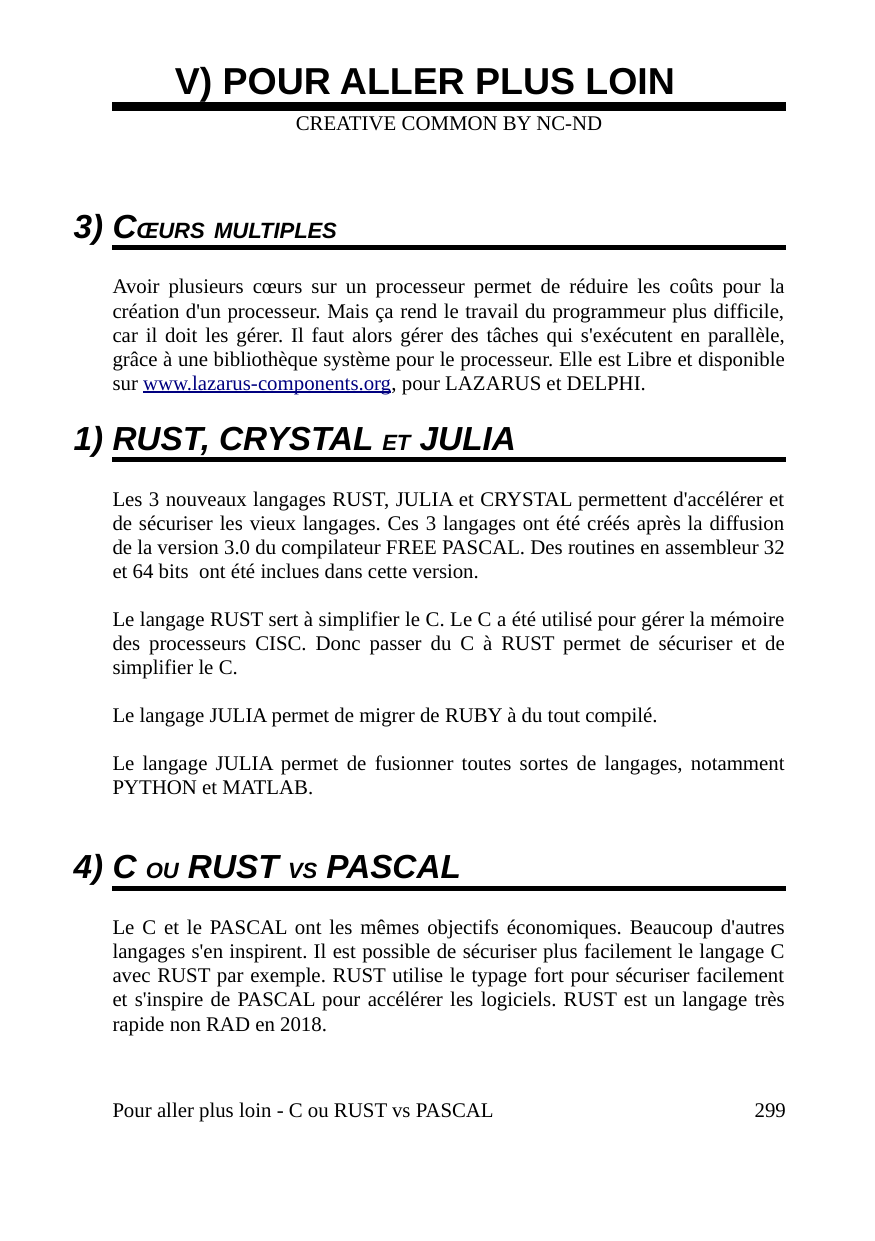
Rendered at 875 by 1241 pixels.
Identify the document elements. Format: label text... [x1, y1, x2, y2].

subtitle Cœurs multiples [112, 207, 786, 245]
text Avoir plusieurs cœurs sur un processeur permet de réduire les coûts pour la création d'un processeur. Mais ça rend le travail du programmeur plus difficile, car il doit les gérer. Il faut alors gérer des tâches qui s'exécutent en parallèle, grâce à une bibliothèque système pour le processeur. Elle est Libre et disponible sur www.lazarus-components.org, pour LAZARUS et DELPHI. [112, 274, 786, 395]
text Les 3 nouveaux langages RUST, JULIA et CRYSTAL permettent d'accélérer et de sécuriser les vieux langages. Ces 3 langages ont été créés après la diffusion de la version 3.0 du compilateur FREE PASCAL. Des routines en assembleur 32 et 64 bits ont été inclues dans cette version. [112, 487, 786, 583]
subtitle Pour aller plus loin [112, 59, 786, 102]
text Le langage JULIA permet de migrer de RUBY à du tout compilé. [112, 703, 786, 727]
text Le langage JULIA permet de fusionner toutes sortes de langages, notamment PYTHON et MATLAB. [112, 751, 786, 799]
subtitle RUST, CRYSTAL et JULIA [112, 419, 786, 457]
subtitle C ou RUST vs PASCAL [112, 847, 786, 886]
text Le langage RUST sert à simplifier le C. Le C a été utilisé pour gérer la mémoire des processeurs CISC. Donc passer du C à RUST permet de sécuriser et de simplifier le C. [112, 607, 786, 679]
text Le C et le PASCAL ont les mêmes objectifs économiques. Beaucoup d'autres langages s'en inspirent. Il est possible de sécuriser plus facilement le langage C avec RUST par exemple. RUST utilise le typage fort pour sécuriser facilement et s'inspire de PASCAL pour accélérer les logiciels. RUST est un langage très rapide non RAD en 2018. [112, 915, 786, 1036]
text CREATIVE COMMON BY NC-ND [112, 111, 786, 134]
